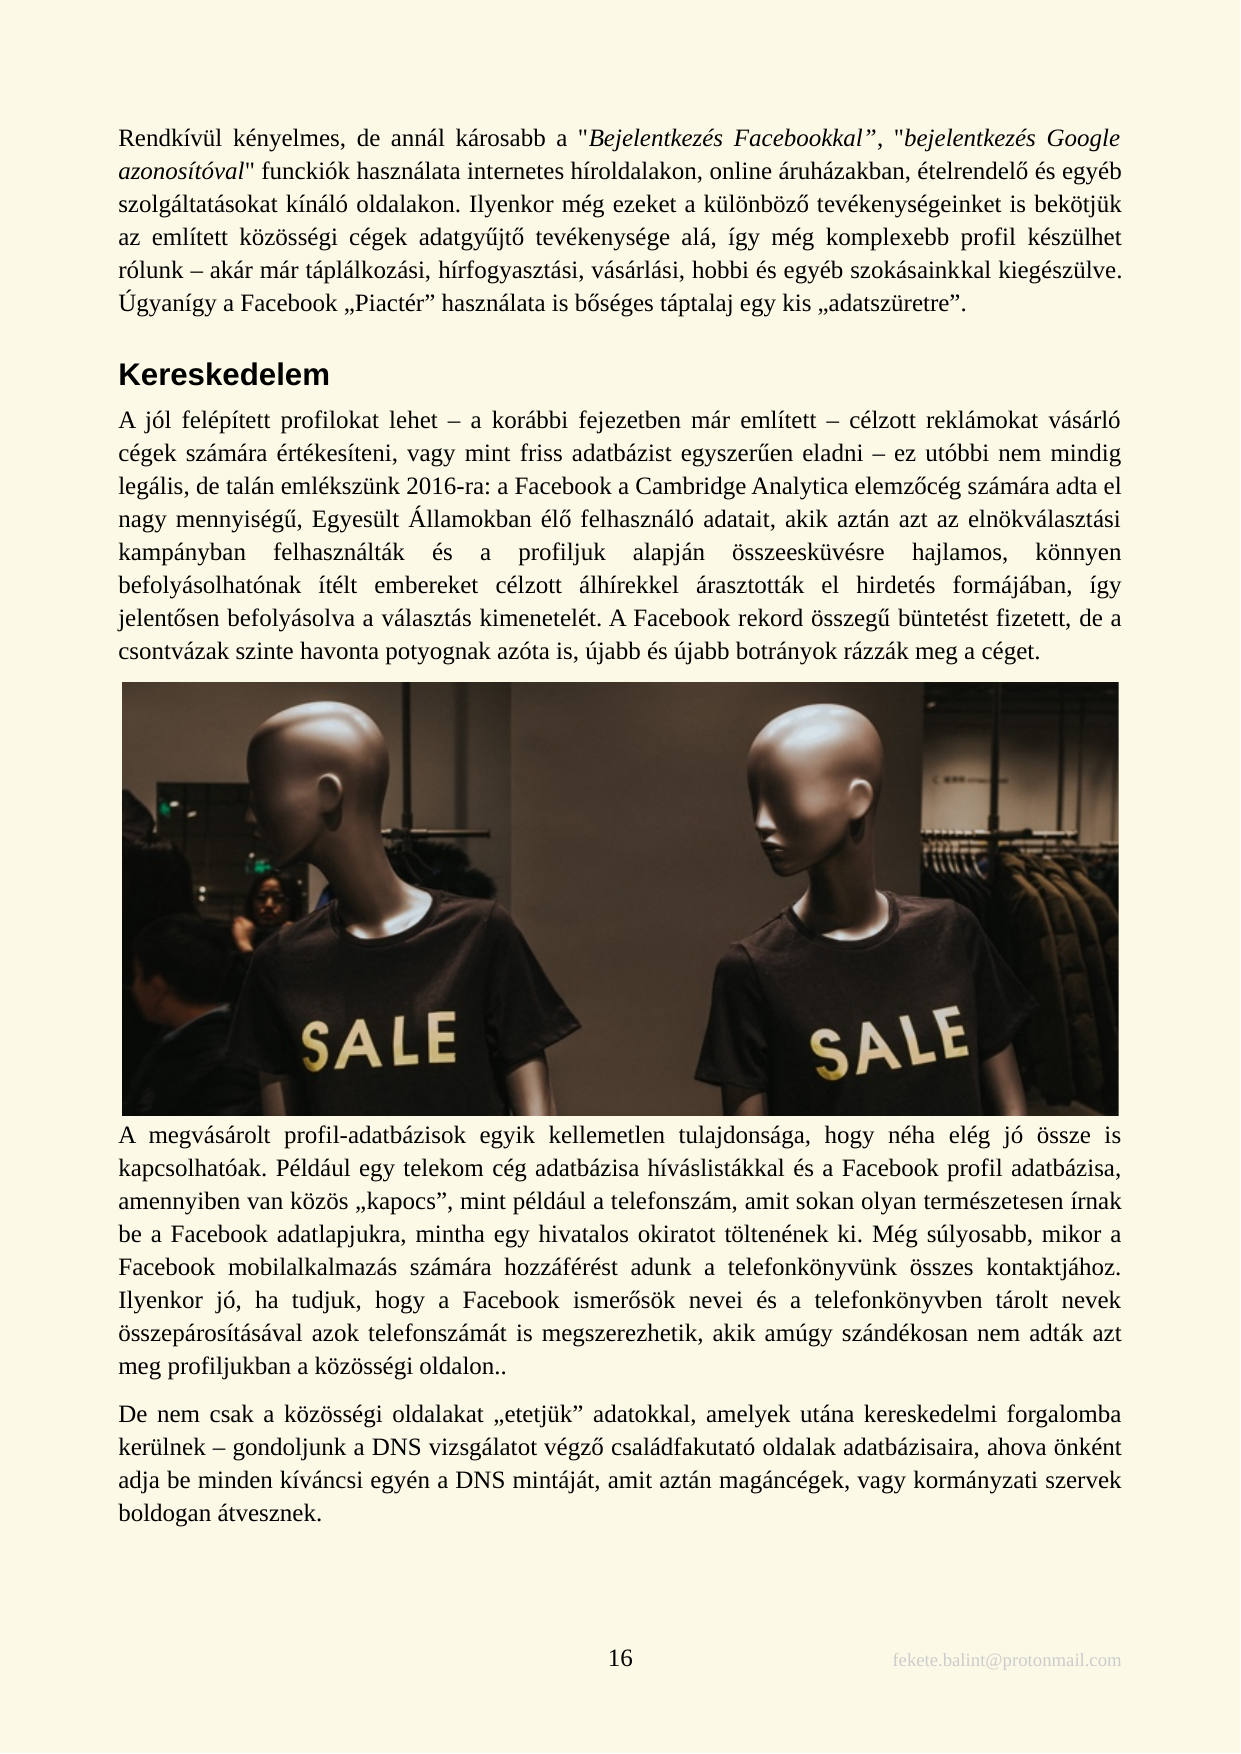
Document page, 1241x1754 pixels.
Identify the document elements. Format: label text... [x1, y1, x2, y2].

text Rendkívül kényelmes, de annál károsabb a "Bejelentkezés Facebookkal”, "bejelentkezés Google azonosítóval" funckiók használata internetes híroldalakon, online áruházakban, ételrendelő és egyéb szolgáltatásokat kínáló oldalakon. Ilyenkor még ezeket a különböző tevékenységeinket is bekötjük az említett közösségi cégek adatgyűjtő tevékenysége alá, így még komplexebb profil készülhet rólunk – akár már táplálkozási, hírfogyasztási, vásárlási, hobbi és egyéb szokásainkkal kiegészülve. Úgyanígy a Facebook „Piactér” használata is bőséges táptalaj egy kis „adatszüretre”. [118, 123, 1122, 317]
text A jól felépített profilokat lehet – a korábbi fejezetben már említett – célzott reklámokat vásárló cégek számára értékesíteni, vagy mint friss adatbázist egyszerűen eladni – ez utóbbi nem mindig legális, de talán emlékszünk 2016-ra: a Facebook a Cambridge Analytica elemzőcég számára adta el nagy mennyiségű, Egyesült Államokban élő felhasználó adatait, akik aztán azt az elnökválasztási kampányban felhasználták és a profiljuk alapján összeesküvésre hajlamos, könnyen befolyásolhatónak ítélt embereket célzott álhírekkel árasztották el hirdetés formájában, így jelentősen befolyásolva a választás kimenetelét. A Facebook rekord összegű büntetést fizetett, de a csontvázak szinte havonta potyognak azóta is, újabb és újabb botrányok rázzák meg a céget. [118, 405, 1122, 665]
subtitle Kereskedelem [118, 356, 1122, 392]
picture [122, 682, 1119, 1116]
text De nem csak a közösségi oldalakat „etetjük” adatokkal, amelyek utána kereskedelmi forgalomba kerülnek – gondoljunk a DNS vizsgálatot végző családfakutató oldalak adatbázisaira, ahova önként adja be minden kíváncsi egyén a DNS mintáját, amit aztán magáncégek, vagy kormányzati szervek boldogan átvesznek. [118, 1399, 1122, 1527]
text A megvásárolt profil-adatbázisok egyik kellemetlen tulajdonsága, hogy néha elég jó össze is kapcsolhatóak. Például egy telekom cég adatbázisa híváslistákkal és a Facebook profil adatbázisa, amennyiben van közös „kapocs”, mint például a telefonszám, amit sokan olyan természetesen írnak be a Facebook adatlapjukra, mintha egy hivatalos okiratot töltenének ki. Még súlyosabb, mikor a Facebook mobilalkalmazás számára hozzáférést adunk a telefonkönyvünk összes kontaktjához. Ilyenkor jó, ha tudjuk, hogy a Facebook ismerősök nevei és a telefonkönyvben tárolt nevek összepárosításával azok telefonszámát is megszerezhetik, akik amúgy szándékosan nem adták azt meg profiljukban a közösségi oldalon.. [118, 1116, 1122, 1380]
